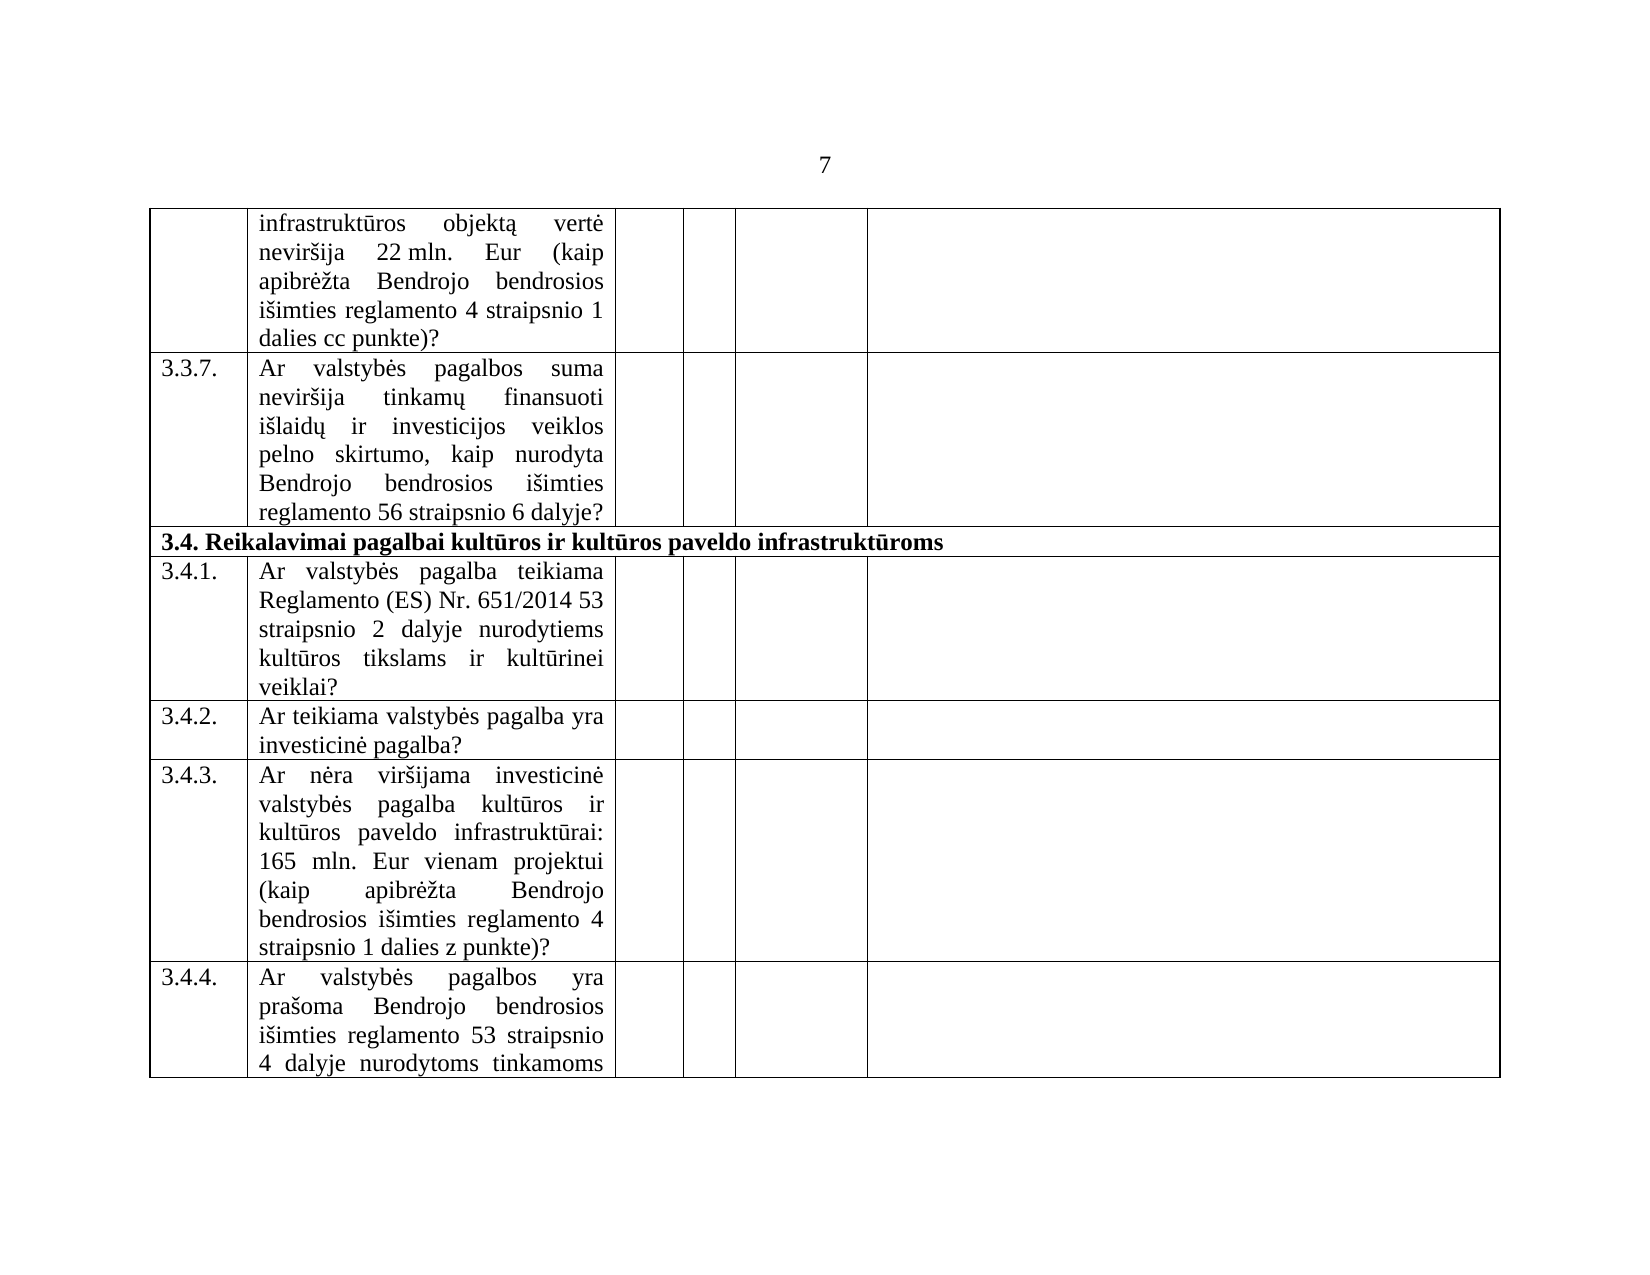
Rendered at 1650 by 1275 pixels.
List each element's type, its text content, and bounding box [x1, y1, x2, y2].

table_cell 3.4.1. [151, 557, 247, 700]
table_cell [736, 760, 867, 961]
table_cell [736, 701, 867, 759]
table_cell [868, 353, 1499, 526]
table_cell [616, 557, 683, 700]
table_cell [868, 557, 1499, 700]
table_cell [868, 760, 1499, 961]
table_cell [868, 962, 1499, 1077]
table_cell [616, 353, 683, 526]
table_cell [684, 353, 735, 526]
table_cell [684, 209, 735, 352]
table_cell Ar valstybės pagalbos suma neviršija tinkamų finansuoti išlaidų ir investicijos veiklos pelno skirtumo, kaip nurodyta Bendrojo bendrosios išimties reglamento 56 straipsnio 6 dalyje? [248, 353, 615, 526]
table_cell 3.4.4. [151, 962, 247, 1077]
table_cell 3.4.2. [151, 701, 247, 759]
table_cell [684, 557, 735, 700]
table_cell [684, 701, 735, 759]
table_cell Ar valstybės pagalba teikiama Reglamento (ES) Nr. 651/2014 53 straipsnio 2 dalyje nurodytiems kultūros tikslams ir kultūrinei veiklai? [248, 557, 615, 700]
table_cell infrastruktūros objektą vertė neviršija 22 mln. Eur (kaip apibrėžta Bendrojo bendrosios išimties reglamento 4 straipsnio 1 dalies cc punkte)? [248, 209, 615, 352]
table_cell [616, 760, 683, 961]
table_cell 3.4. Reikalavimai pagalbai kultūros ir kultūros paveldo infrastruktūroms [151, 527, 1499, 556]
table_cell [151, 209, 247, 352]
table_cell [616, 209, 683, 352]
table_cell [868, 701, 1499, 759]
table_cell Ar valstybės pagalbos yra prašoma Bendrojo bendrosios išimties reglamento 53 straipsnio 4 dalyje nurodytoms tinkamoms [248, 962, 615, 1077]
table_cell [684, 760, 735, 961]
table_cell [736, 962, 867, 1077]
table_cell [736, 353, 867, 526]
table_cell [736, 557, 867, 700]
table_cell Ar teikiama valstybės pagalba yra investicinė pagalba? [248, 701, 615, 759]
table_cell 3.3.7. [151, 353, 247, 526]
table_cell [736, 209, 867, 352]
table_cell [616, 701, 683, 759]
table_cell Ar nėra viršijama investicinė valstybės pagalba kultūros ir kultūros paveldo infrastruktūrai: 165 mln. Eur vienam projektui (kaip apibrėžta Bendrojo bendrosios išimties reglamento 4 straipsnio 1 dalies z punkte)? [248, 760, 615, 961]
table_cell [616, 962, 683, 1077]
table_cell [868, 209, 1499, 352]
table_cell [684, 962, 735, 1077]
table_cell 3.4.3. [151, 760, 247, 961]
